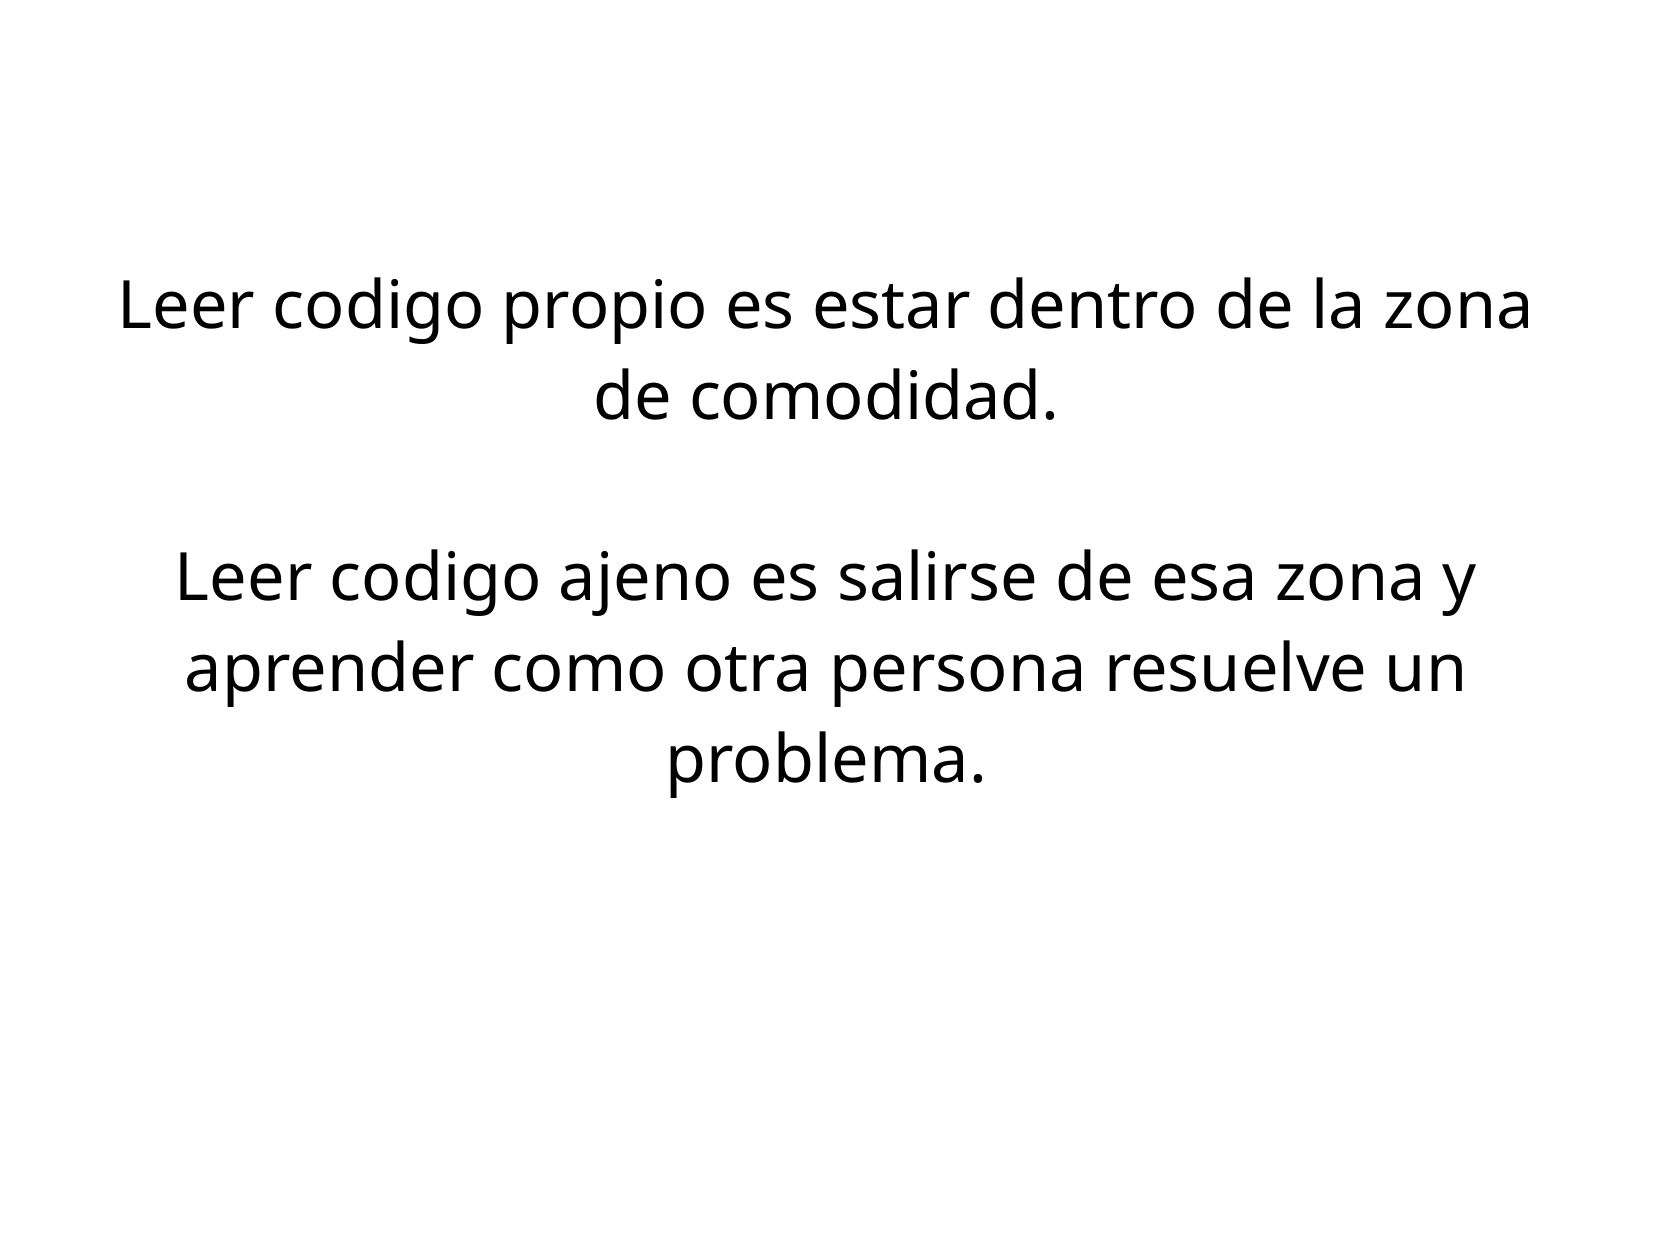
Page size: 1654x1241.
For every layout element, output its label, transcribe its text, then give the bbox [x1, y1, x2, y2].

subtitle Leer codigo propio es estar dentro de la zona de comodidad. Leer codigo ajeno es salirse de esa zona y aprender como otra persona resuelve un problema. [82, 49, 1571, 1010]
